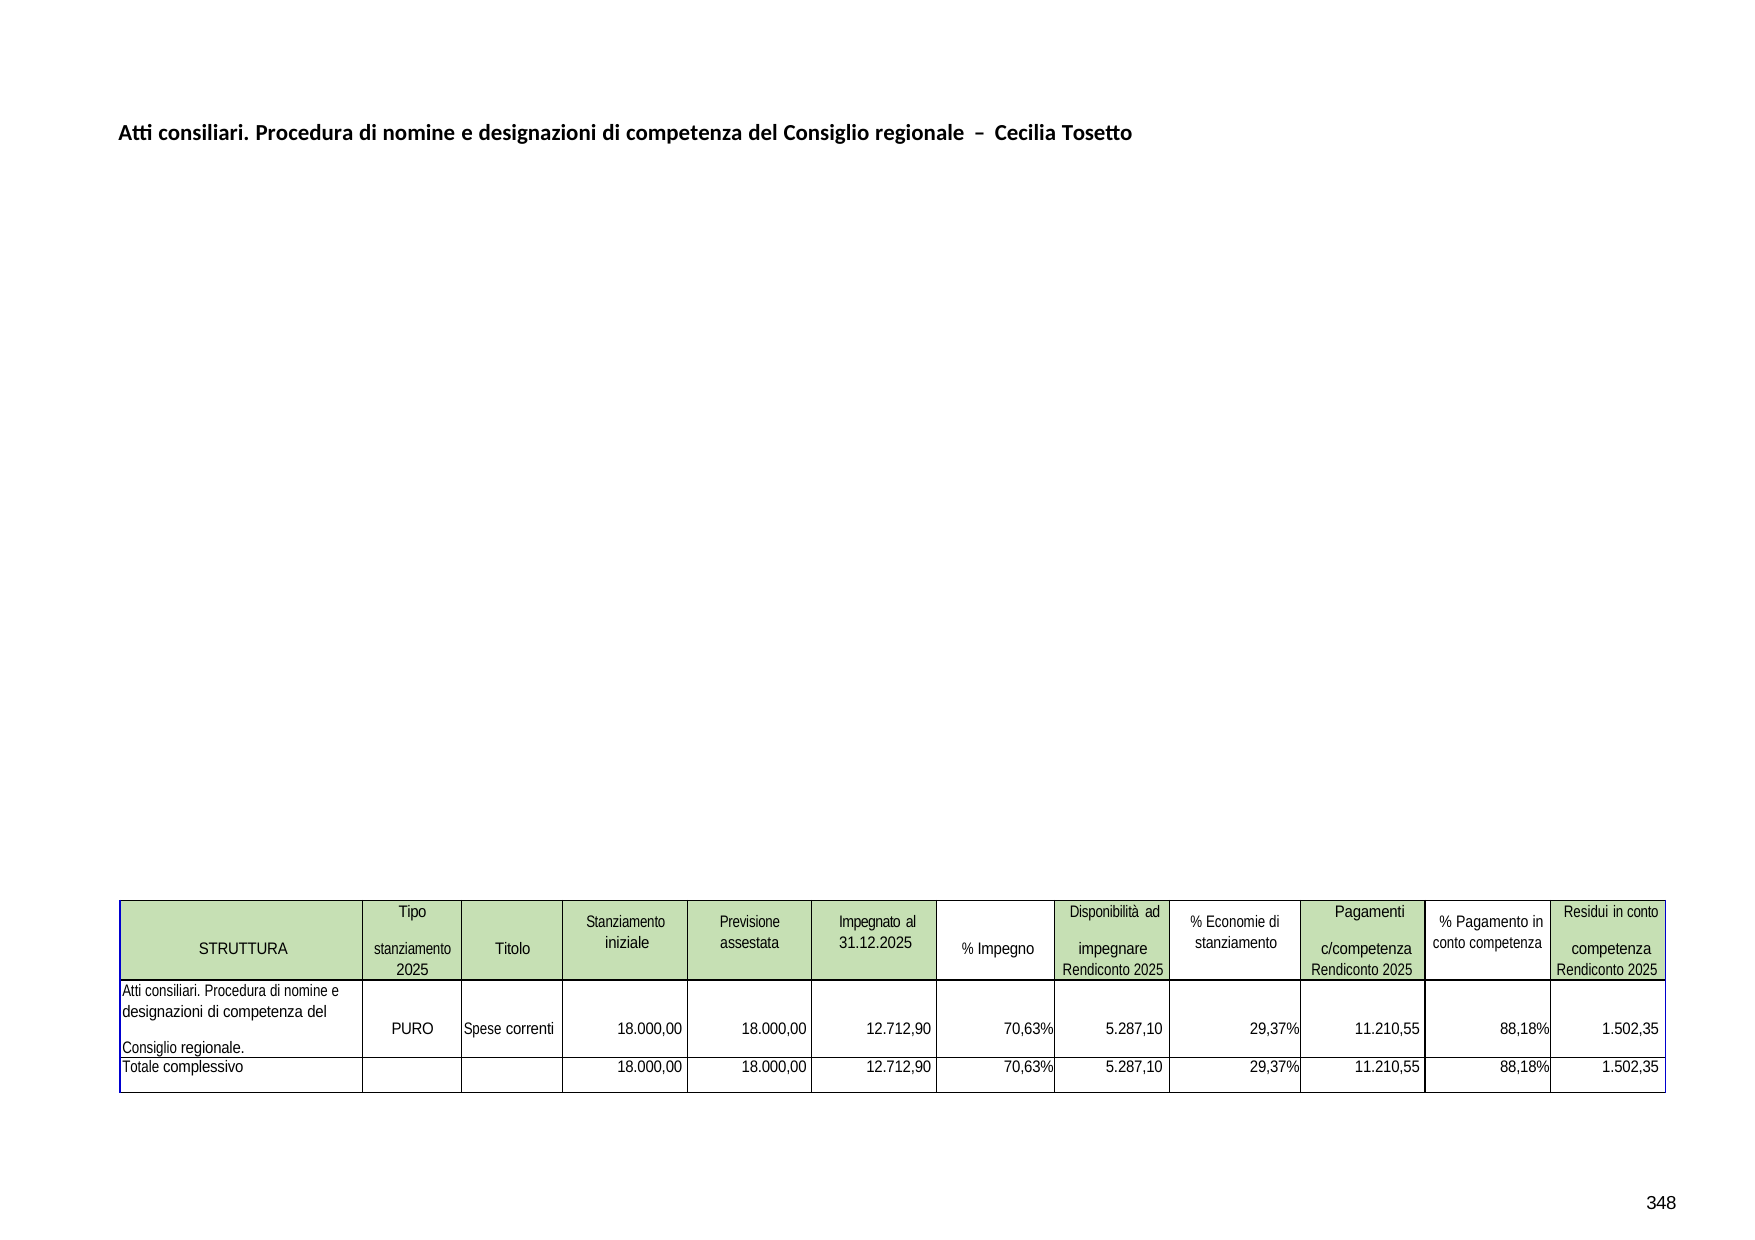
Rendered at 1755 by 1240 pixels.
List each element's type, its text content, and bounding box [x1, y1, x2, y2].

table_cell 18.000,00 [563, 1058, 687, 1092]
table_header % Impegno [937, 901, 1054, 979]
table_cell 29,37% [1170, 1058, 1300, 1092]
table_cell 70,63% [937, 981, 1054, 1057]
table_cell 18.000,00 [688, 1058, 811, 1092]
table_header Disponibilità ad impegnare Rendiconto 2025 [1055, 901, 1169, 979]
table_cell 70,63% [937, 1058, 1054, 1092]
table_cell 1.502,35 [1551, 981, 1665, 1057]
table_header Impegnato al 31.12.2025 [812, 901, 936, 979]
subtitle Atti consiliari. Procedura di nomine e designazioni di competenza del Consiglio regionale – Cecilia Tosetto [118, 118, 1710, 146]
table_cell 18.000,00 [688, 981, 811, 1057]
table_header Tipo stanziamento 2025 [363, 901, 461, 979]
table_header Titolo [462, 901, 562, 979]
table_header Previsione assestata [688, 901, 811, 979]
table_cell [462, 1058, 562, 1092]
table_header Pagamenti c/competenza Rendiconto 2025 [1301, 901, 1424, 979]
table_header % Pagamento in conto competenza [1426, 901, 1550, 979]
table_header % Economie di stanziamento [1170, 901, 1300, 979]
table_header Stanziamento iniziale [563, 901, 687, 979]
table_cell 12.712,90 [812, 1058, 936, 1092]
table_cell 5.287,10 [1055, 981, 1169, 1057]
table_cell 11.210,55 [1301, 1058, 1424, 1092]
table_cell 1.502,35 [1551, 1058, 1665, 1092]
table_cell [363, 1058, 461, 1092]
table_cell 12.712,90 [812, 981, 936, 1057]
table_cell Spese correnti [462, 981, 562, 1057]
table_cell 88,18% [1426, 1058, 1550, 1092]
table_cell 18.000,00 [563, 981, 687, 1057]
table_header Residui in conto competenza Rendiconto 2025 [1551, 901, 1665, 979]
table_cell Totale complessivo [121, 1058, 362, 1092]
table_cell 29,37% [1170, 981, 1300, 1057]
table_cell 11.210,55 [1301, 981, 1424, 1057]
table_cell Atti consiliari. Procedura di nomine e designazioni di competenza del Consiglio regionale. [121, 981, 362, 1057]
table_cell 5.287,10 [1055, 1058, 1169, 1092]
table_header STRUTTURA [121, 901, 362, 979]
table_cell PURO [363, 981, 461, 1057]
table_cell 88,18% [1426, 981, 1550, 1057]
